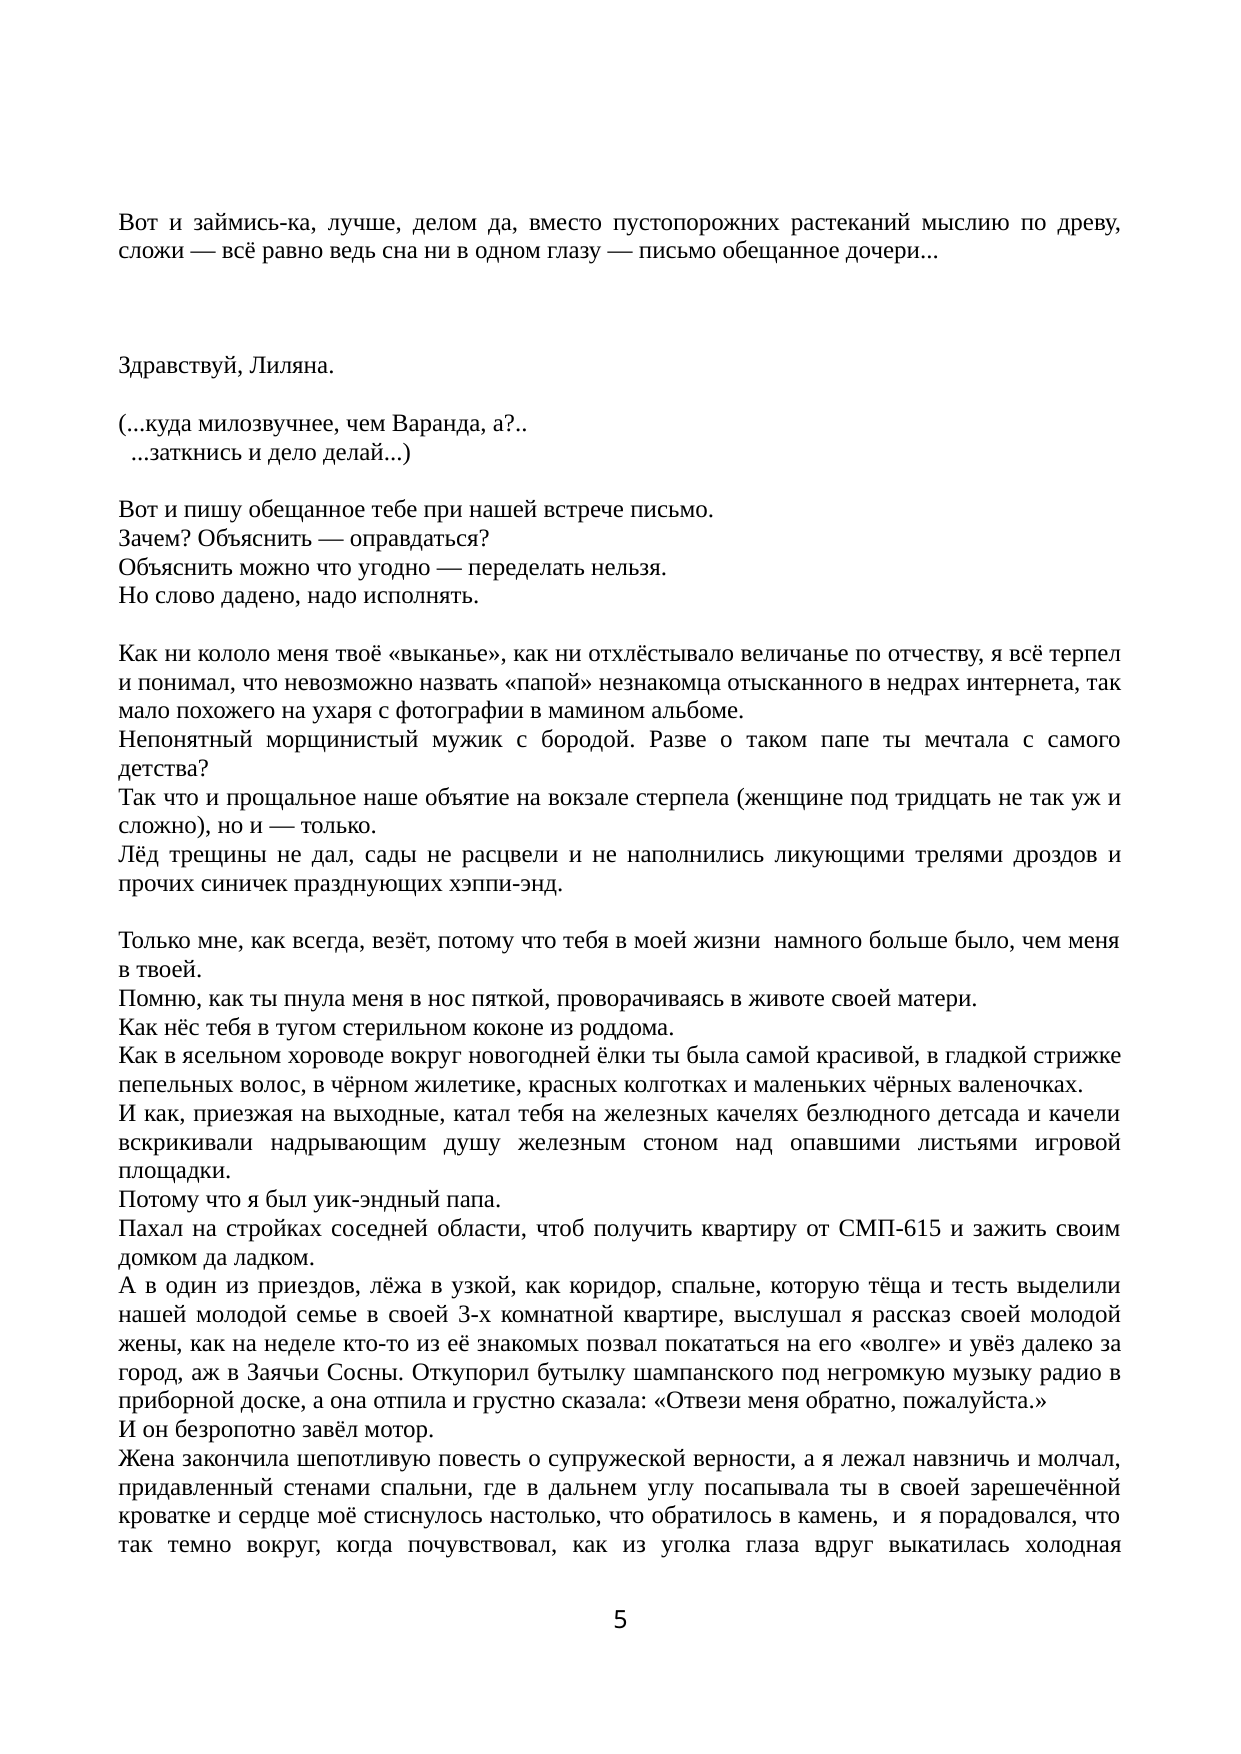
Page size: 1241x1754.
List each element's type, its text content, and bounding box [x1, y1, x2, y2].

text Вот и займись-ка, лучше, делом да, вместо пустопорожних растеканий мыслию по древу, сложи — всё равно ведь сна ни в одном глазу — письмо обещанное дочери... [118, 207, 1122, 264]
text Но слово дадено, надо исполнять. [118, 581, 1122, 609]
text Помню, как ты пнула меня в нос пяткой, проворачиваясь в животе своей матери. [118, 983, 1122, 1012]
text Пахал на стройках соседней области, чтоб получить квартиру от СМП-615 и зажить своим домком да ладком. [118, 1213, 1122, 1271]
text А в один из приездов, лёжа в узкой, как коридор, спальне, которую тёща и тесть выделили нашей молодой семье в своей 3-х комнатной квартире, выслушал я рассказ своей молодой жены, как на неделе кто-то из её знакомых позвал покататься на его «волге» и увёз далеко за город, аж в Заячьи Сосны. Откупорил бутылку шампанского под негромкую музыку радио в приборной доске, а она отпила и грустно сказала: «Отвези меня обратно, пожалуйста.» [118, 1271, 1122, 1414]
text Объяснить можно что угодно — переделать нельзя. [118, 552, 1122, 581]
text ...заткнись и дело делай...) [118, 437, 1122, 466]
text Здравствуй, Лиляна. [118, 351, 1122, 379]
text И он безропотно завёл мотор. [118, 1414, 1122, 1443]
text Потому что я был уик-эндный папа. [118, 1184, 1122, 1213]
text Лёд трещины не дал, сады не расцвели и не наполнились ликующими трелями дроздов и прочих синичек празднующих хэппи-энд. [118, 839, 1122, 897]
text Как в ясельном хороводе вокруг новогодней ёлки ты была самой красивой, в гладкой стрижке пепельных волос, в чёрном жилетике, красных колготках и маленьких чёрных валеночках. [118, 1041, 1122, 1098]
text Так что и прощальное наше объятие на вокзале стерпела (женщине под тридцать не так уж и сложно), но и — только. [118, 782, 1122, 839]
text Как нёс тебя в тугом стерильном коконе из роддома. [118, 1012, 1122, 1041]
text Только мне, как всегда, везёт, потому что тебя в моей жизни намного больше было, чем меня в твоей. [118, 926, 1122, 983]
text Как ни кололо меня твоё «выканье», как ни отхлёстывало величанье по отчеству, я всё терпел и понимал, что невозможно назвать «папой» незнакомца отысканного в недрах интернета, так мало похожего на ухаря с фотографии в мамином альбоме. [118, 638, 1122, 724]
text И как, приезжая на выходные, катал тебя на железных качелях безлюдного детсада и качели вскрикивали надрывающим душу железным стоном над опавшими листьями игровой площадки. [118, 1098, 1122, 1184]
text Непонятный морщинистый мужик с бородой. Разве о таком папе ты мечтала с самого детства? [118, 724, 1122, 782]
text Вот и пишу обещанное тебе при нашей встрече письмо. [118, 494, 1122, 523]
text (...куда милозвучнее, чем Варанда, а?.. [118, 408, 1122, 437]
text Жена закончила шепотливую повесть о супружеской верности, а я лежал навзничь и молчал, придавленный стенами спальни, где в дальнем углу посапывала ты в своей зарешечённой кроватке и сердце моё стиснулось настолько, что обратилось в камень, и я порадовался, что так темно вокруг, когда почувствовал, как из уголка глаза вдруг выкатилась холодная [118, 1443, 1122, 1558]
text Зачем? Объяснить — оправдаться? [118, 523, 1122, 552]
